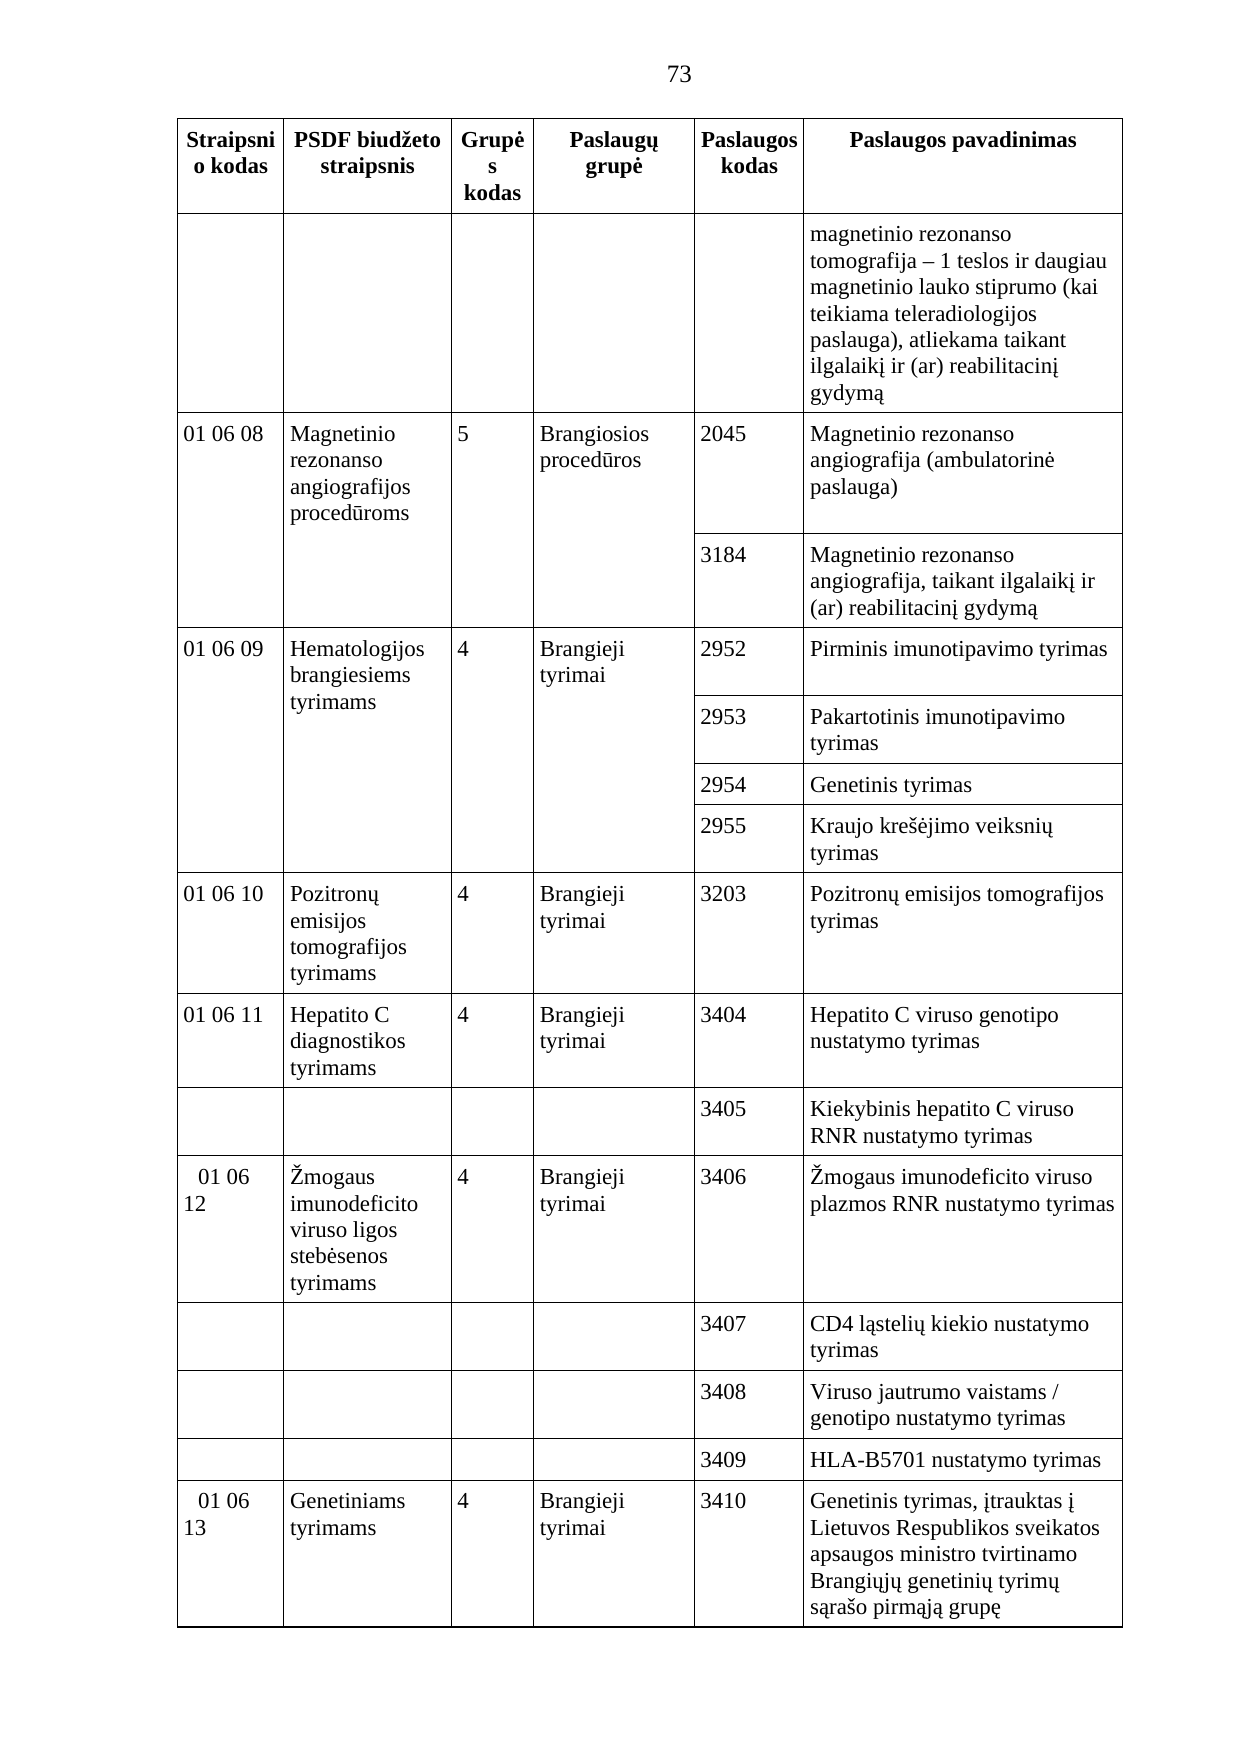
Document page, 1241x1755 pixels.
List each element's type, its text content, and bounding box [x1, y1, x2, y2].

table_cell 3407 [695, 1303, 803, 1370]
table_cell 01 06 13 [178, 1481, 283, 1626]
table_cell Pirminis imunotipavimo tyrimas [804, 628, 1122, 695]
table_cell Brangieji tyrimai [534, 994, 694, 1087]
table_cell [695, 214, 803, 412]
table_cell Magnetinio rezonanso angiografija (ambulatorinė paslauga) [804, 413, 1122, 533]
table_cell 3410 [695, 1481, 803, 1626]
table_cell [284, 1439, 451, 1479]
table_cell Brangieji tyrimai [534, 1156, 694, 1302]
table_cell 2045 [695, 413, 803, 533]
table_cell Genetiniams tyrimams [284, 1481, 451, 1626]
table_cell 4 [452, 1481, 533, 1626]
table_cell 2954 [695, 764, 803, 804]
table_cell [534, 214, 694, 412]
table_cell 3405 [695, 1088, 803, 1155]
table_cell [534, 533, 694, 627]
table_cell 5 [452, 413, 533, 533]
table_cell magnetinio rezonanso tomografija – 1 teslos ir daugiau magnetinio lauko stiprumo (kai teikiama teleradiologijos paslauga), atliekama taikant ilgalaikį ir (ar) reabilitacinį gydymą [804, 214, 1122, 412]
table_cell 3406 [695, 1156, 803, 1302]
table_cell [452, 1088, 533, 1155]
table_cell [534, 804, 694, 872]
table_cell Hepatito C diagnostikos tyrimams [284, 994, 451, 1087]
table_cell Genetinis tyrimas [804, 764, 1122, 804]
table_cell Kiekybinis hepatito C viruso RNR nustatymo tyrimas [804, 1088, 1122, 1155]
table_cell 3404 [695, 994, 803, 1087]
table_cell [534, 1439, 694, 1479]
table_cell 3408 [695, 1371, 803, 1438]
table_cell 3203 [695, 873, 803, 993]
table_cell Pakartotinis imunotipavimo tyrimas [804, 696, 1122, 763]
table_header PSDF biudžeto straipsnis [284, 119, 451, 212]
table_cell 2955 [695, 805, 803, 872]
table_cell 01 06 09 [178, 628, 283, 695]
table_cell Hepatito C viruso genotipo nustatymo tyrimas [804, 994, 1122, 1087]
table_cell Magnetinio rezonanso angiografija, taikant ilgalaikį ir (ar) reabilitacinį gydymą [804, 534, 1122, 627]
table_cell [178, 695, 283, 763]
table_cell 01 06 11 [178, 994, 283, 1087]
table_cell 3184 [695, 534, 803, 627]
table_cell [284, 533, 451, 627]
table_cell Pozitronų emisijos tomografijos tyrimas [804, 873, 1122, 993]
table_cell [178, 763, 283, 804]
table_cell [452, 1303, 533, 1370]
table_cell [284, 1303, 451, 1370]
table_cell 01 06 10 [178, 873, 283, 993]
table_header Straipsnio kodas [178, 119, 283, 212]
table_cell [452, 804, 533, 872]
table_cell [534, 1088, 694, 1155]
table_cell [534, 1371, 694, 1438]
table_cell 4 [452, 873, 533, 993]
table_cell 2953 [695, 696, 803, 763]
table_cell Brangieji tyrimai [534, 873, 694, 993]
table_cell 01 06 08 [178, 413, 283, 533]
table_cell Brangieji tyrimai [534, 1481, 694, 1626]
table_cell Žmogaus imunodeficito viruso ligos stebėsenos tyrimams [284, 1156, 451, 1302]
table_cell Hematologijos brangiesiems tyrimams [284, 628, 451, 804]
table_cell Viruso jautrumo vaistams / genotipo nustatymo tyrimas [804, 1371, 1122, 1438]
table_header Paslaugos pavadinimas [804, 119, 1122, 212]
table_cell Magnetinio rezonanso angiografijos procedūroms [284, 413, 451, 533]
table_header Paslaugos kodas [695, 119, 803, 212]
table_cell 2952 [695, 628, 803, 695]
table_cell [178, 1371, 283, 1438]
table_cell [452, 214, 533, 412]
table_cell [178, 1303, 283, 1370]
table_cell 4 [452, 994, 533, 1087]
table_cell 4 [452, 628, 533, 695]
table_cell Žmogaus imunodeficito viruso plazmos RNR nustatymo tyrimas [804, 1156, 1122, 1302]
table_cell [178, 804, 283, 872]
table_cell [452, 1439, 533, 1479]
table_cell [534, 763, 694, 804]
table_cell [284, 804, 451, 872]
table_cell [284, 1088, 451, 1155]
table_cell CD4 ląstelių kiekio nustatymo tyrimas [804, 1303, 1122, 1370]
table_cell [178, 1088, 283, 1155]
table_cell [284, 1371, 451, 1438]
table_header Paslaugų grupė [534, 119, 694, 212]
table_header Grupės kodas [452, 119, 533, 212]
table_cell [452, 533, 533, 627]
table_cell 4 [452, 1156, 533, 1302]
table_cell HLA-B5701 nustatymo tyrimas [804, 1439, 1122, 1479]
table_cell [534, 1303, 694, 1370]
table_cell 3409 [695, 1439, 803, 1479]
table_cell [452, 695, 533, 763]
table_cell [452, 1371, 533, 1438]
table_cell [178, 1439, 283, 1479]
table_cell [534, 695, 694, 763]
table_cell [452, 763, 533, 804]
table_cell Genetinis tyrimas, įtrauktas į Lietuvos Respublikos sveikatos apsaugos ministro tvirtinamo Brangiųjų genetinių tyrimų sąrašo pirmąją grupę [804, 1481, 1122, 1626]
table_cell Brangieji tyrimai [534, 628, 694, 695]
table_cell [178, 533, 283, 627]
table_cell Pozitronų emisijos tomografijos tyrimams [284, 873, 451, 993]
table_cell 01 06 12 [178, 1156, 283, 1302]
table_cell Brangiosios procedūros [534, 413, 694, 533]
table_cell Kraujo krešėjimo veiksnių tyrimas [804, 805, 1122, 872]
table_cell [284, 214, 451, 412]
table_cell [178, 214, 283, 412]
